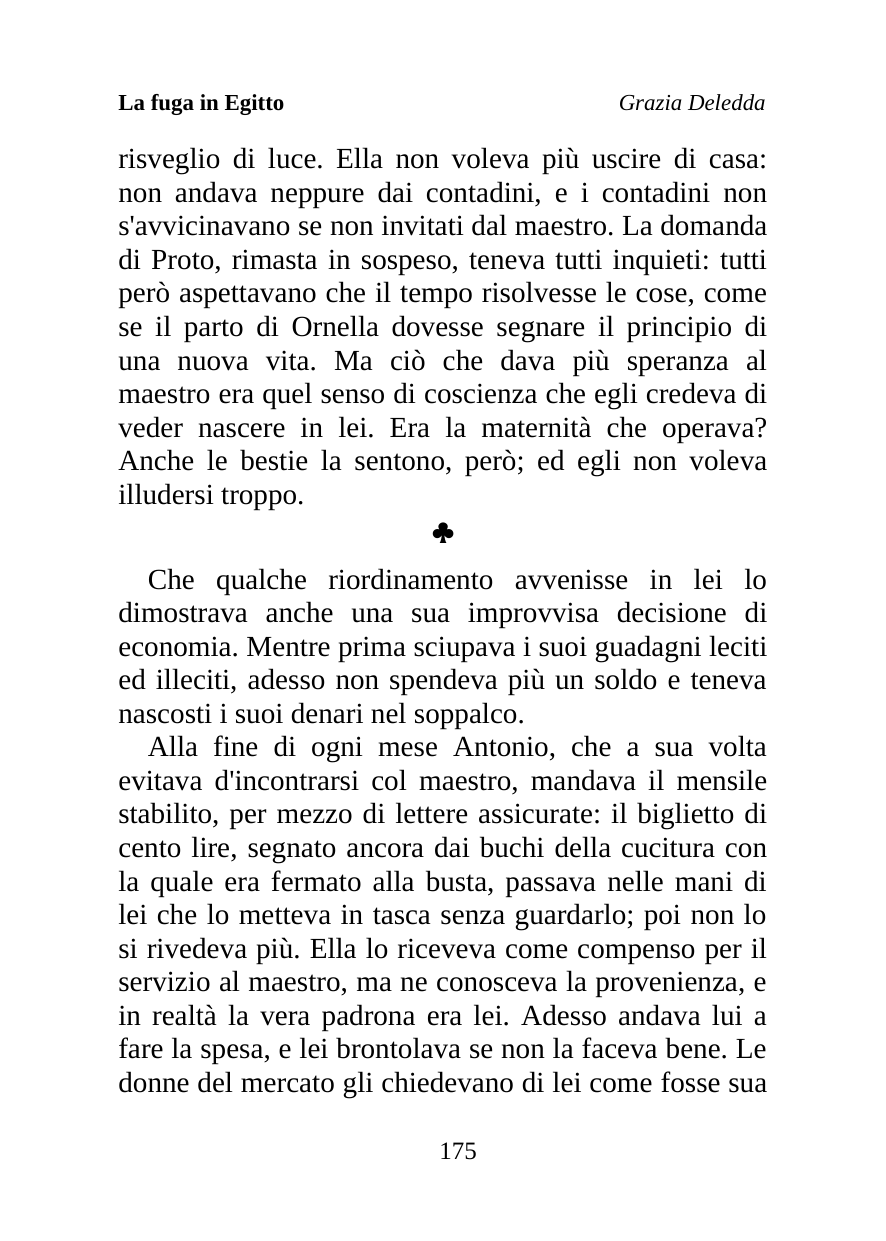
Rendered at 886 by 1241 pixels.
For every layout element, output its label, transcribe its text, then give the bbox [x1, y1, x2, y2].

text  [118, 523, 768, 549]
text risveglio di luce. Ella non voleva più uscire di casa: non andava neppure dai contadini, e i contadini non s'avvicinavano se non invitati dal maestro. La domanda di Proto, rimasta in sospeso, teneva tutti inquieti: tutti però aspettavano che il tempo risolvesse le cose, come se il parto di Ornella dovesse segnare il principio di una nuova vita. Ma ciò che dava più speranza al maestro era quel senso di coscienza che egli credeva di veder nascere in lei. Era la maternità che operava? Anche le bestie la sentono, però; ed egli non voleva illudersi troppo. [118, 141, 768, 510]
text Alla fine di ogni mese Antonio, che a sua volta evitava d'incontrarsi col maestro, mandava il mensile stabilito, per mezzo di lettere assicurate: il biglietto di cento lire, segnato ancora dai buchi della cucitura con la quale era fermato alla busta, passava nelle mani di lei che lo metteva in tasca senza guardarlo; poi non lo si rivedeva più. Ella lo riceveva come compenso per il servizio al maestro, ma ne conosceva la provenienza, e in realtà la vera padrona era lei. Adesso andava lui a fare la spesa, e lei brontolava se non la faceva bene. Le donne del mercato gli chiedevano di lei come fosse sua [118, 729, 768, 1098]
text Che qualche riordinamento avvenisse in lei lo dimostrava anche una sua improvvisa decisione di economia. Mentre prima sciupava i suoi guadagni leciti ed illeciti, adesso non spendeva più un soldo e teneva nascosti i suoi denari nel soppalco. [118, 562, 768, 729]
